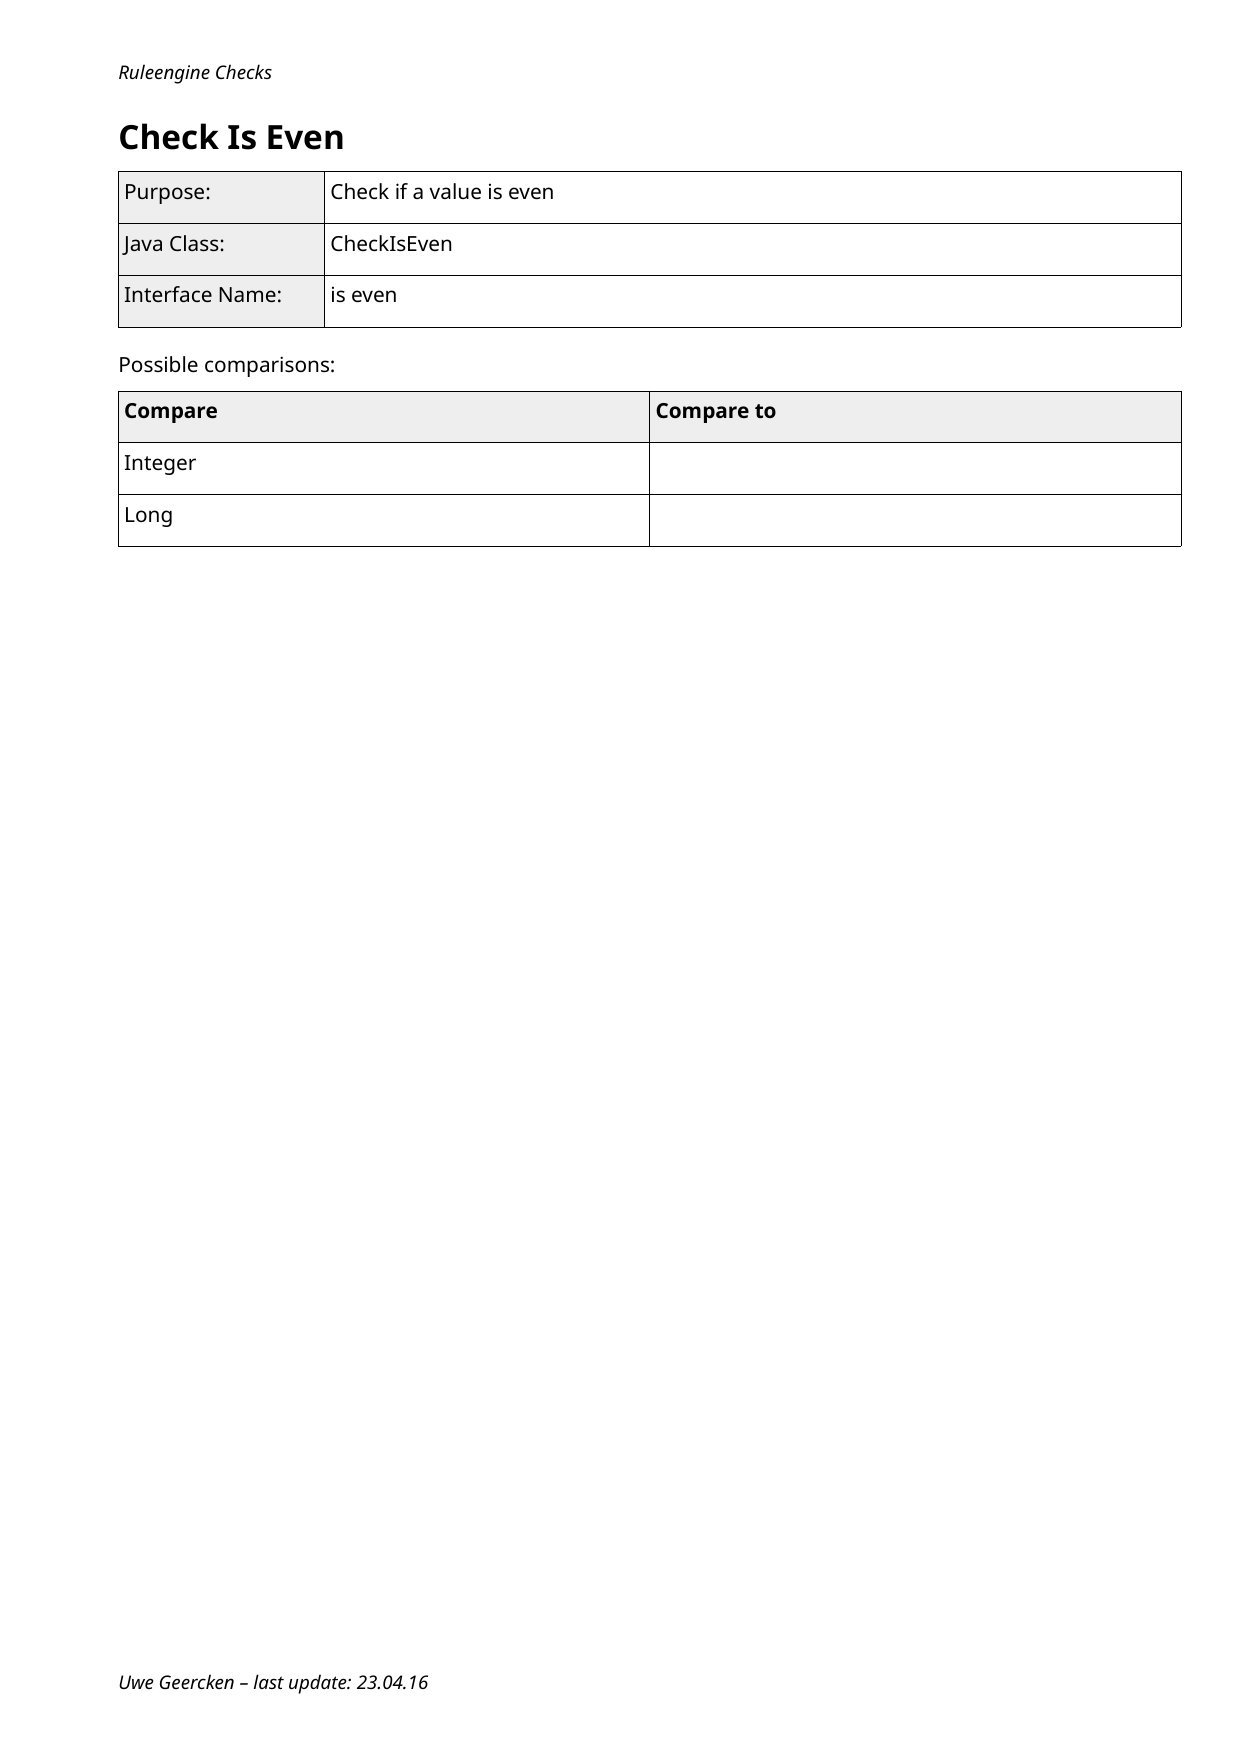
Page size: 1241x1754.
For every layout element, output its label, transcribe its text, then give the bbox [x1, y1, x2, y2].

table_cell is even [325, 276, 1181, 327]
table_header Purpose: [119, 172, 324, 223]
table_cell Java Class: [119, 224, 324, 275]
table_cell Integer [119, 443, 649, 494]
table_cell [650, 443, 1181, 494]
table_header Check if a value is even [325, 172, 1181, 223]
table_cell [650, 495, 1181, 546]
table_cell Interface Name: [119, 276, 324, 327]
table_cell Long [119, 495, 649, 546]
table_header Compare [119, 392, 649, 442]
text Check Is Even [118, 114, 1181, 159]
table_header Compare to [650, 392, 1181, 442]
text Possible comparisons: [118, 350, 1181, 379]
table_cell CheckIsEven [325, 224, 1181, 275]
